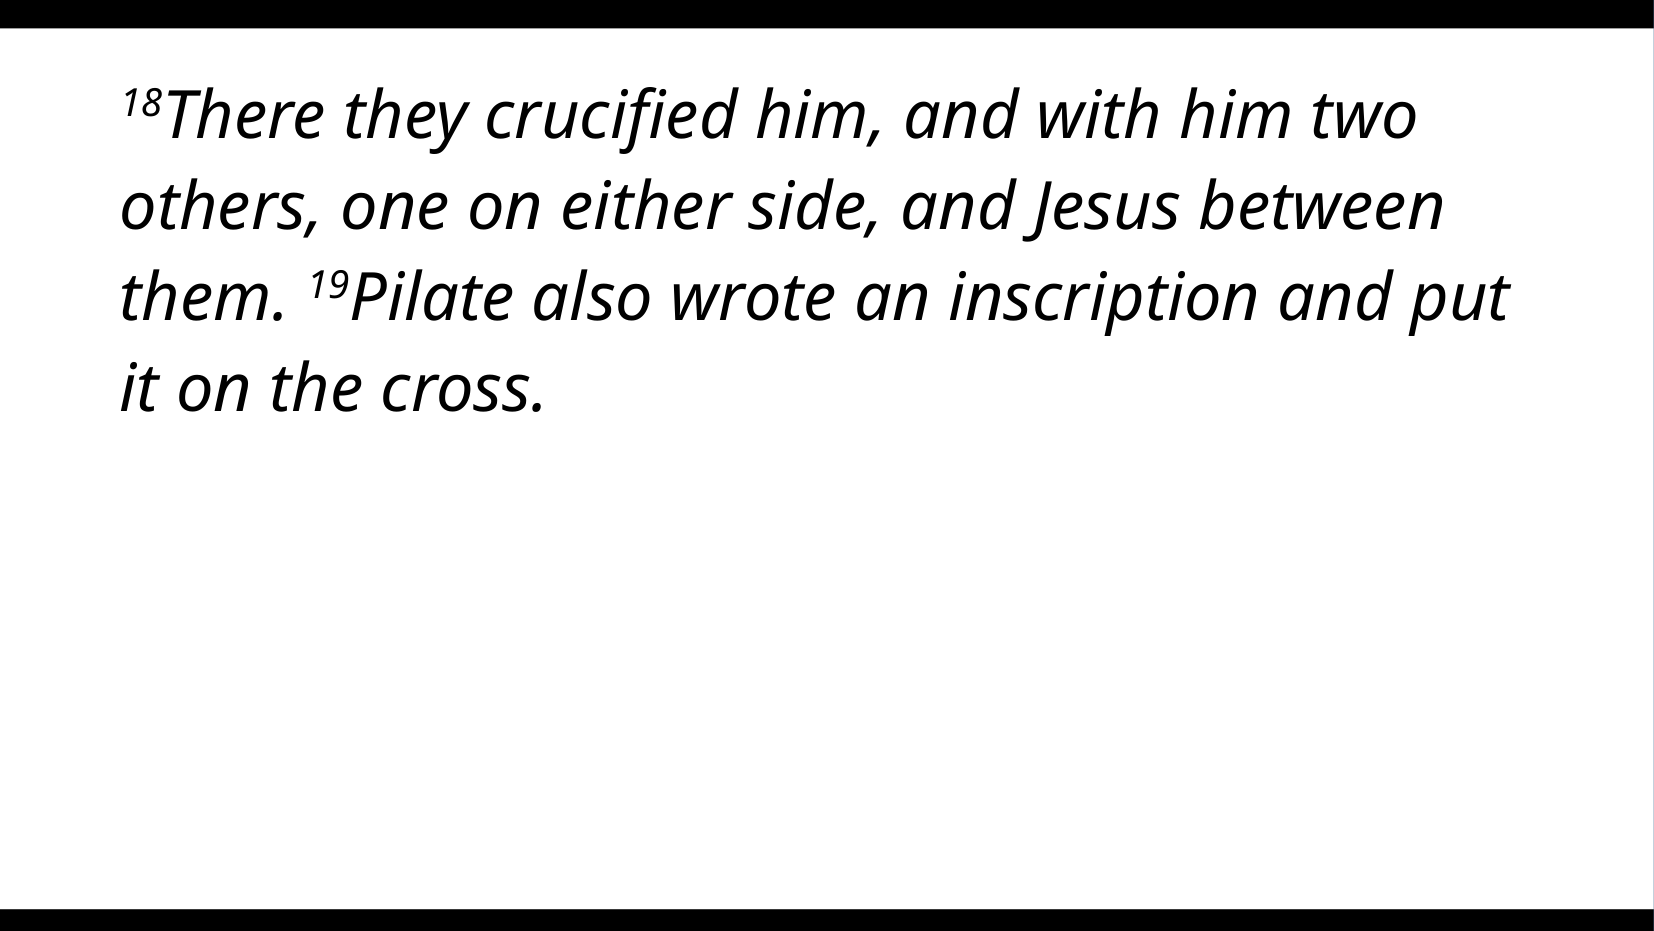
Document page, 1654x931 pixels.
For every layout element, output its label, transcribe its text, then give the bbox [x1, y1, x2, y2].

picture [0, 0, 1654, 931]
text_box 18There they crucified him, and with him two others, one on either side, and Jesus between them. 19Pilate also wrote an inscription and put it on the cross. [105, 60, 1546, 430]
